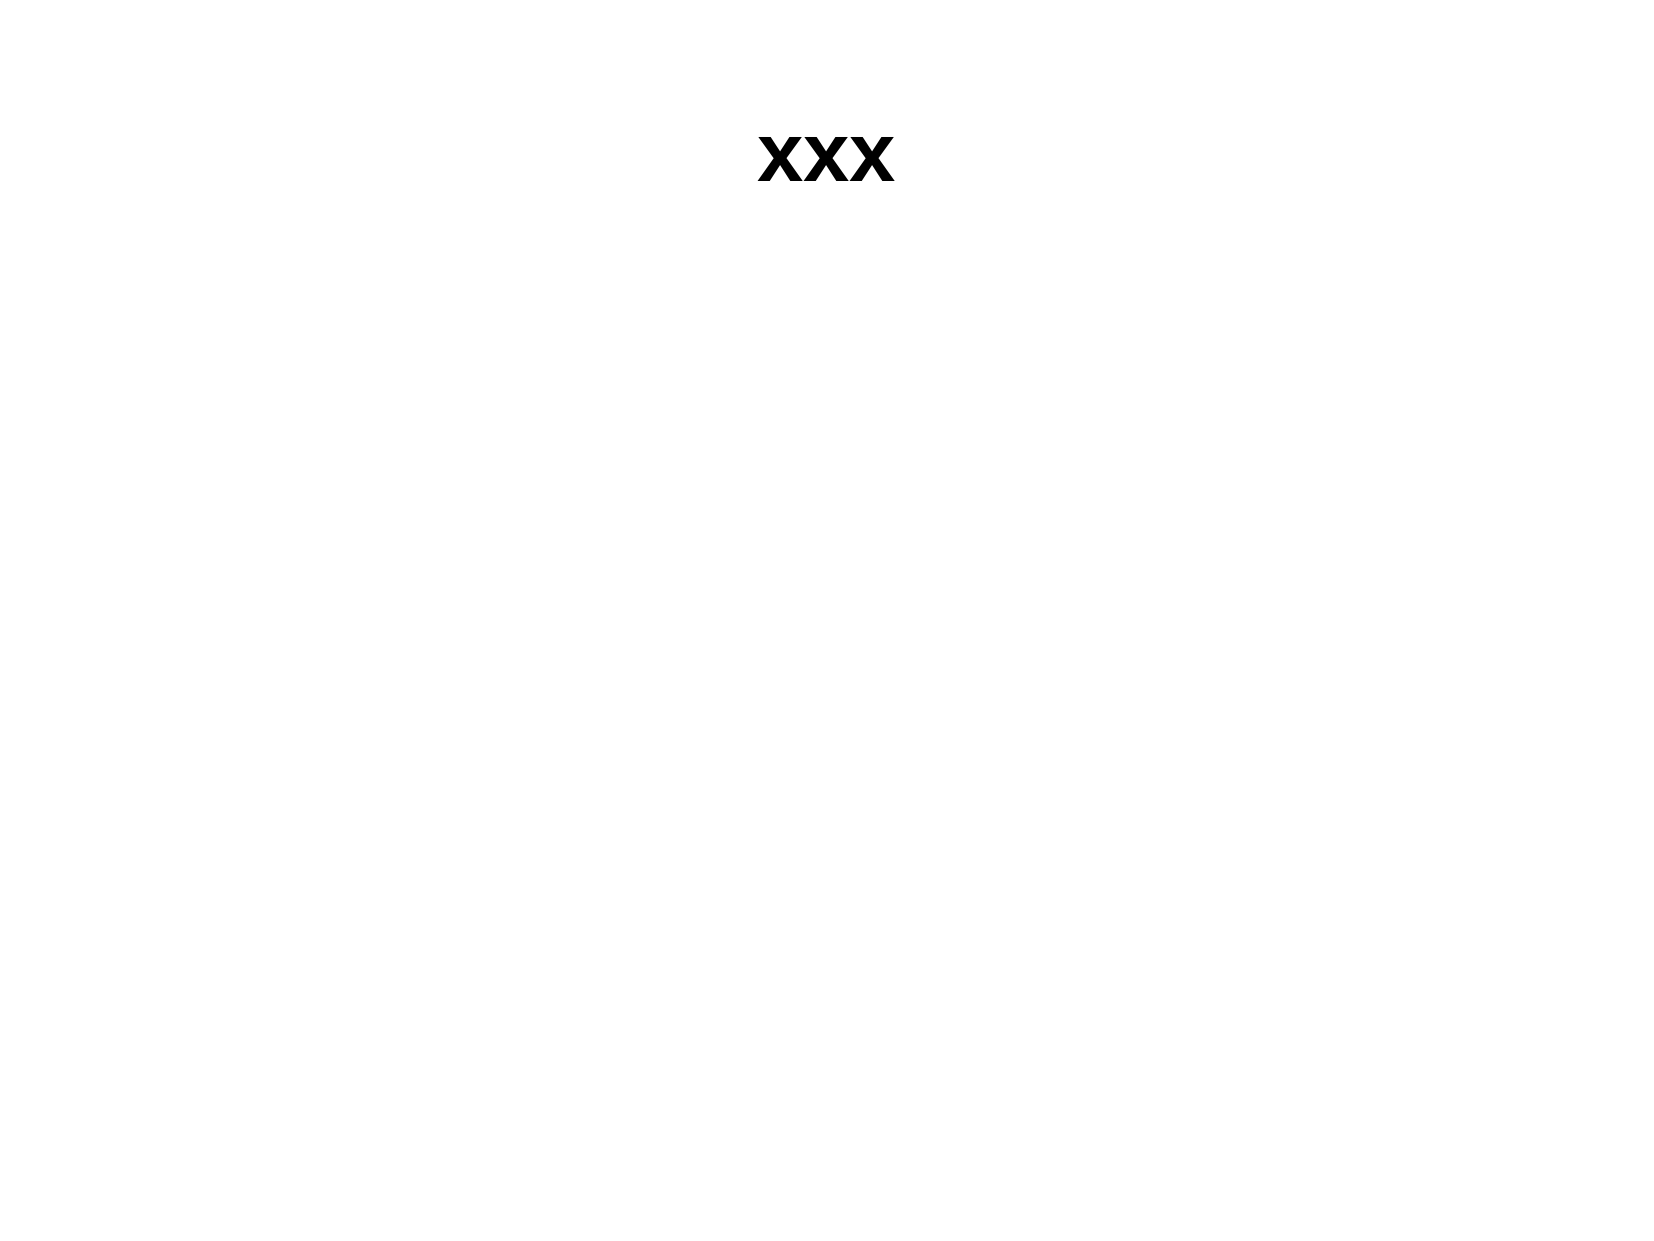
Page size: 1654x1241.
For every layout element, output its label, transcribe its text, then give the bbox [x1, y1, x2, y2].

title xxx [82, 49, 1571, 257]
